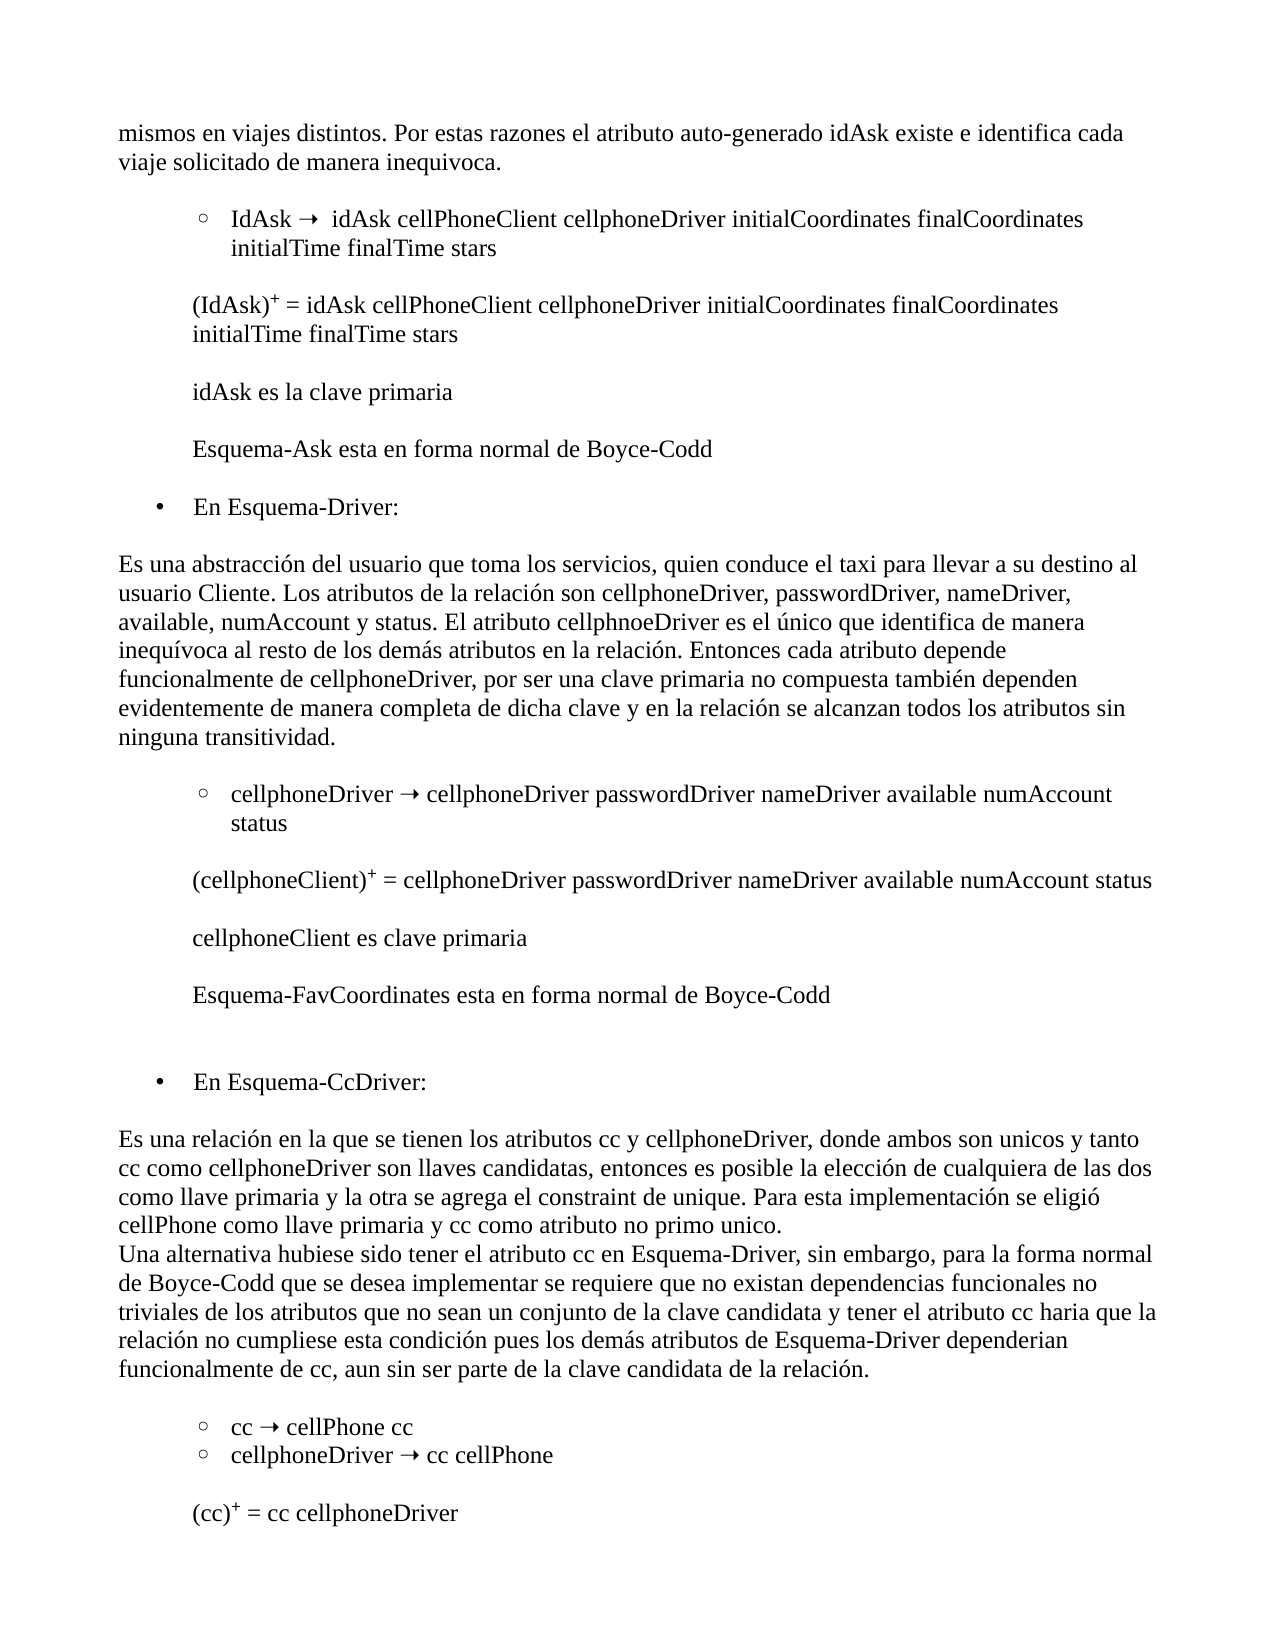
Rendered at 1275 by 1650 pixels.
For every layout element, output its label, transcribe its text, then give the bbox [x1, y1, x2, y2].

text Esquema-Ask esta en forma normal de Boyce-Codd [118, 434, 1157, 463]
list En Esquema-CcDriver: [156, 1067, 1157, 1096]
text (cellphoneClient)⁺ = cellphoneDriver passwordDriver nameDriver available numAccount status [118, 866, 1157, 894]
text cellphoneClient es clave primaria [118, 923, 1157, 952]
text idAsk es la clave primaria [118, 377, 1157, 406]
text (cc)⁺ = cc cellphoneDriver [118, 1498, 1157, 1527]
list cellphoneDriver ➝ cc cellPhone [193, 1441, 1157, 1469]
text mismos en viajes distintos. Por estas razones el atributo auto-generado idAsk existe e identifica cada viaje solicitado de manera inequivoca. [118, 118, 1157, 176]
text Es una relación en la que se tienen los atributos cc y cellphoneDriver, donde ambos son unicos y tanto cc como cellphoneDriver son llaves candidatas, entonces es posible la elección de cualquiera de las dos como llave primaria y la otra se agrega el constraint de unique. Para esta implementación se eligió cellPhone como llave primaria y cc como atributo no primo unico. [118, 1124, 1157, 1239]
list En Esquema-Driver: [156, 492, 1157, 521]
list IdAsk ➝ idAsk cellPhoneClient cellphoneDriver initialCoordinates finalCoordinates initialTime finalTime stars [193, 204, 1157, 262]
list cellphoneDriver ➝ cellphoneDriver passwordDriver nameDriver available numAccount status [193, 779, 1157, 837]
text Una alternativa hubiese sido tener el atributo cc en Esquema-Driver, sin embargo, para la forma normal de Boyce-Codd que se desea implementar se requiere que no existan dependencias funcionales no triviales de los atributos que no sean un conjunto de la clave candidata y tener el atributo cc haria que la relación no cumpliese esta condición pues los demás atributos de Esquema-Driver dependerian funcionalmente de cc, aun sin ser parte de la clave candidata de la relación. [118, 1239, 1157, 1383]
text (IdAsk)⁺ = idAsk cellPhoneClient cellphoneDriver initialCoordinates finalCoordinates initialTime finalTime stars [118, 291, 1157, 348]
text Esquema-FavCoordinates esta en forma normal de Boyce-Codd [118, 981, 1157, 1009]
text Es una abstracción del usuario que toma los servicios, quien conduce el taxi para llevar a su destino al usuario Cliente. Los atributos de la relación son cellphoneDriver, passwordDriver, nameDriver, available, numAccount y status. El atributo cellphnoeDriver es el único que identifica de manera inequívoca al resto de los demás atributos en la relación. Entonces cada atributo depende funcionalmente de cellphoneDriver, por ser una clave primaria no compuesta también dependen evidentemente de manera completa de dicha clave y en la relación se alcanzan todos los atributos sin ninguna transitividad. [118, 549, 1157, 751]
list cc ➝ cellPhone cc [193, 1412, 1157, 1441]
